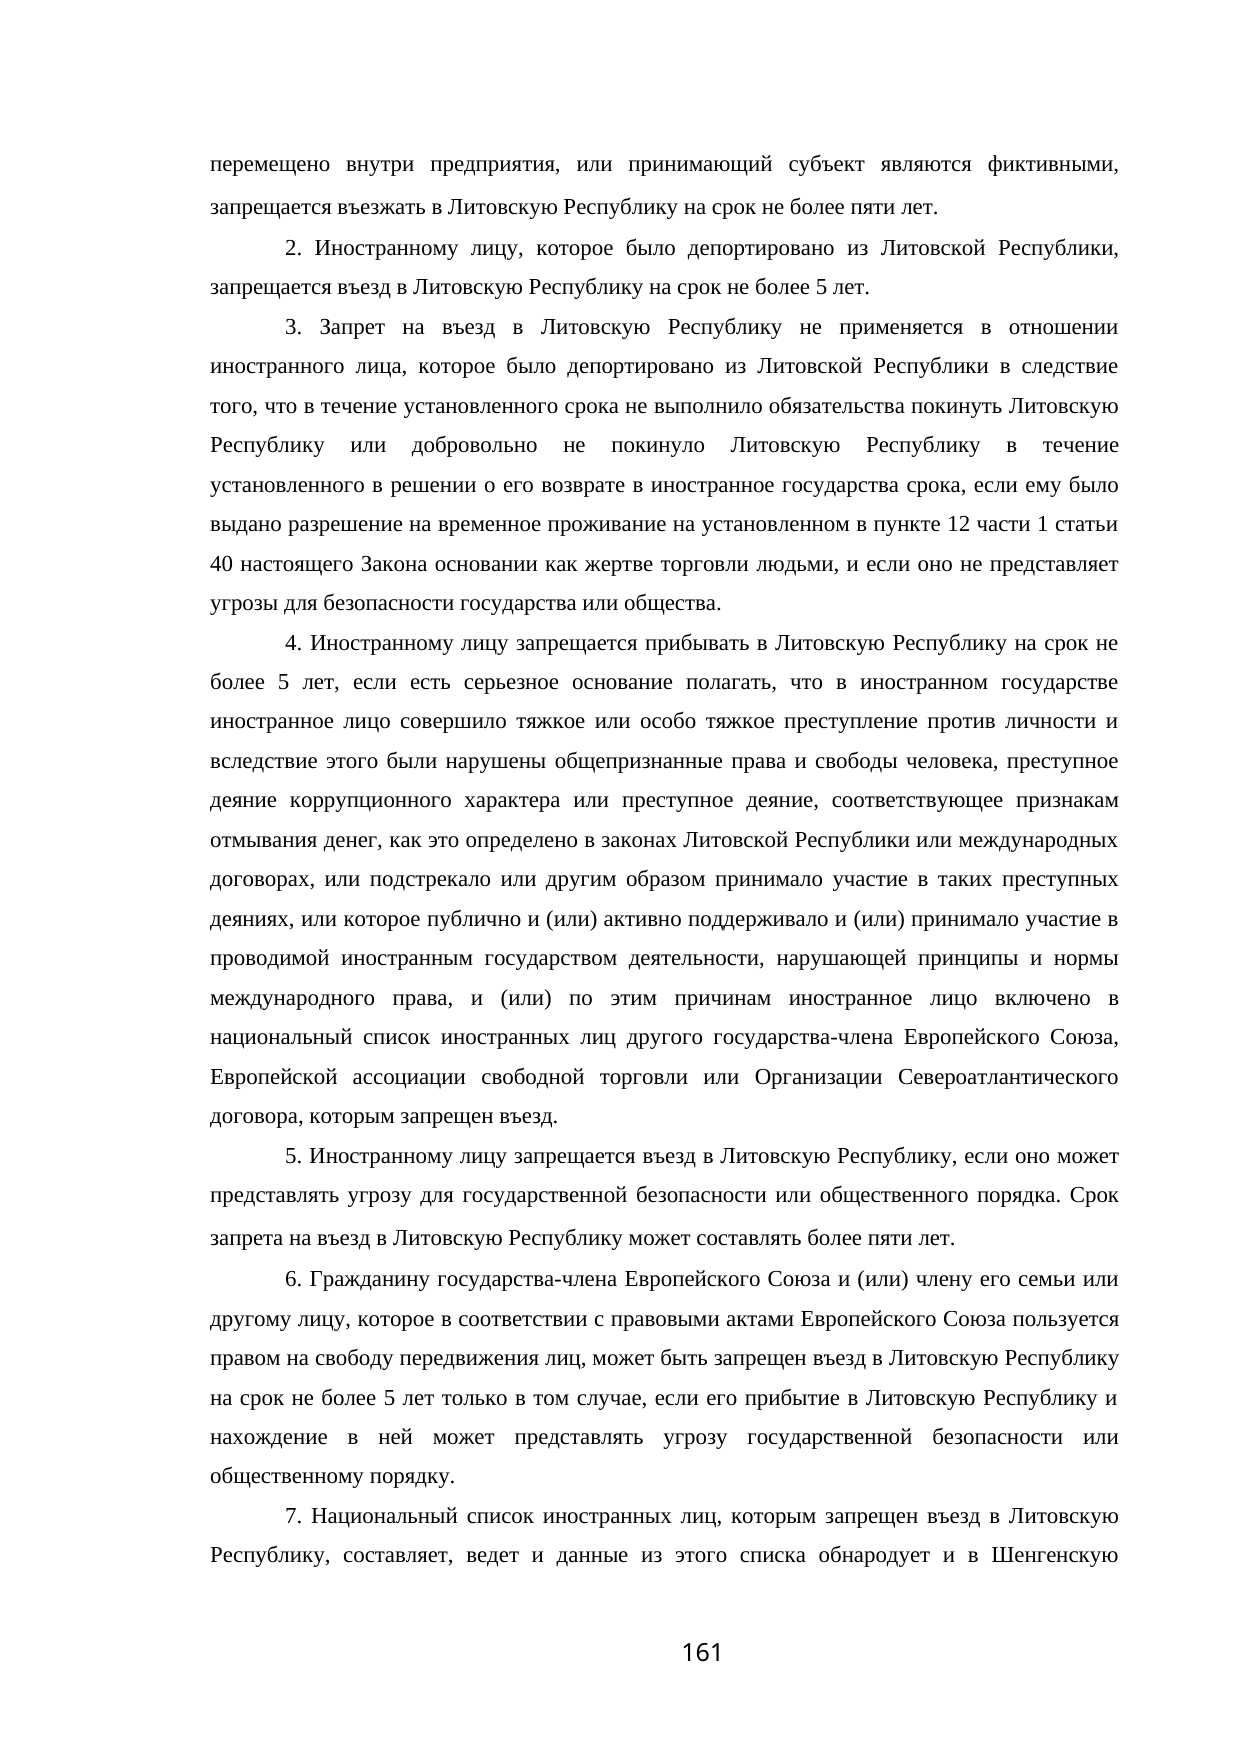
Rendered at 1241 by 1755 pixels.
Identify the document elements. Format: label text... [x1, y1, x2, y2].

text перемещено внутри предприятия, или принимающий субъект являются фиктивными, запрещается въезжать в Литовскую Республику на срок не более пяти лет. [210, 150, 1120, 219]
text 2. Иностранному лицу, которое было депортировано из Литовской Республики, запрещается въезд в Литовскую Республику на срок не более 5 лет. [210, 234, 1120, 300]
text 4. Иностранному лицу запрещается прибывать в Литовскую Республику на срок не более 5 лет, если есть серьезное основание полагать, что в иностранном государстве иностранное лицо совершило тяжкое или особо тяжкое преступление против личности и вследствие этого были нарушены общепризнанные права и свободы человека, преступное деяние коррупционного характера или преступное деяние, соответствующее признакам отмывания денег, как это определено в законах Литовской Республики или международных договорах, или подстрекало или другим образом принимало участие в таких преступных деяниях, или которое публично и (или) активно поддерживало и (или) принимало участие в проводимой иностранным государством деятельности, нарушающей принципы и нормы международного права, и (или) по этим причинам иностранное лицо включено в национальный список иностранных лиц другого государства-члена Европейского Союза, Европейской ассоциации свободной торговли или Организации Североатлантического договора, которым запрещен въезд. [210, 629, 1120, 1129]
text 6. Гражданину государства-члена Европейского Союза и (или) члену его семьи или другому лицу, которое в соответствии с правовыми актами Европейского Союза пользуется правом на свободу передвижения лиц, может быть запрещен въезд в Литовскую Республику на срок не более 5 лет только в том случае, если его прибытие в Литовскую Республику и нахождение в ней может представлять угрозу государственной безопасности или общественному порядку. [210, 1265, 1120, 1489]
text 7. Национальный список иностранных лиц, которым запрещен въезд в Литовскую Республику, составляет, ведет и данные из этого списка обнародует и в Шенгенскую [210, 1502, 1120, 1568]
text 3. Запрет на въезд в Литовскую Республику не применяется в отношении иностранного лица, которое было депортировано из Литовской Республики в следствие того, что в течение установленного срока не выполнило обязательства покинуть Литовскую Республику или добровольно не покинуло Литовскую Республику в течение установленного в решении о его возврате в иностранное государства срока, если ему было выдано разрешение на временное проживание на установленном в пункте 12 части 1 статьи 40 настоящего Закона основании как жертве торговли людьми, и если оно не представляет угрозы для безопасности государства или общества. [210, 313, 1120, 616]
text 5. Иностранному лицу запрещается въезд в Литовскую Республику, если оно может представлять угрозу для государственной безопасности или общественного порядка. Срок запрета на въезд в Литовскую Республику может составлять более пяти лет. [210, 1142, 1120, 1251]
